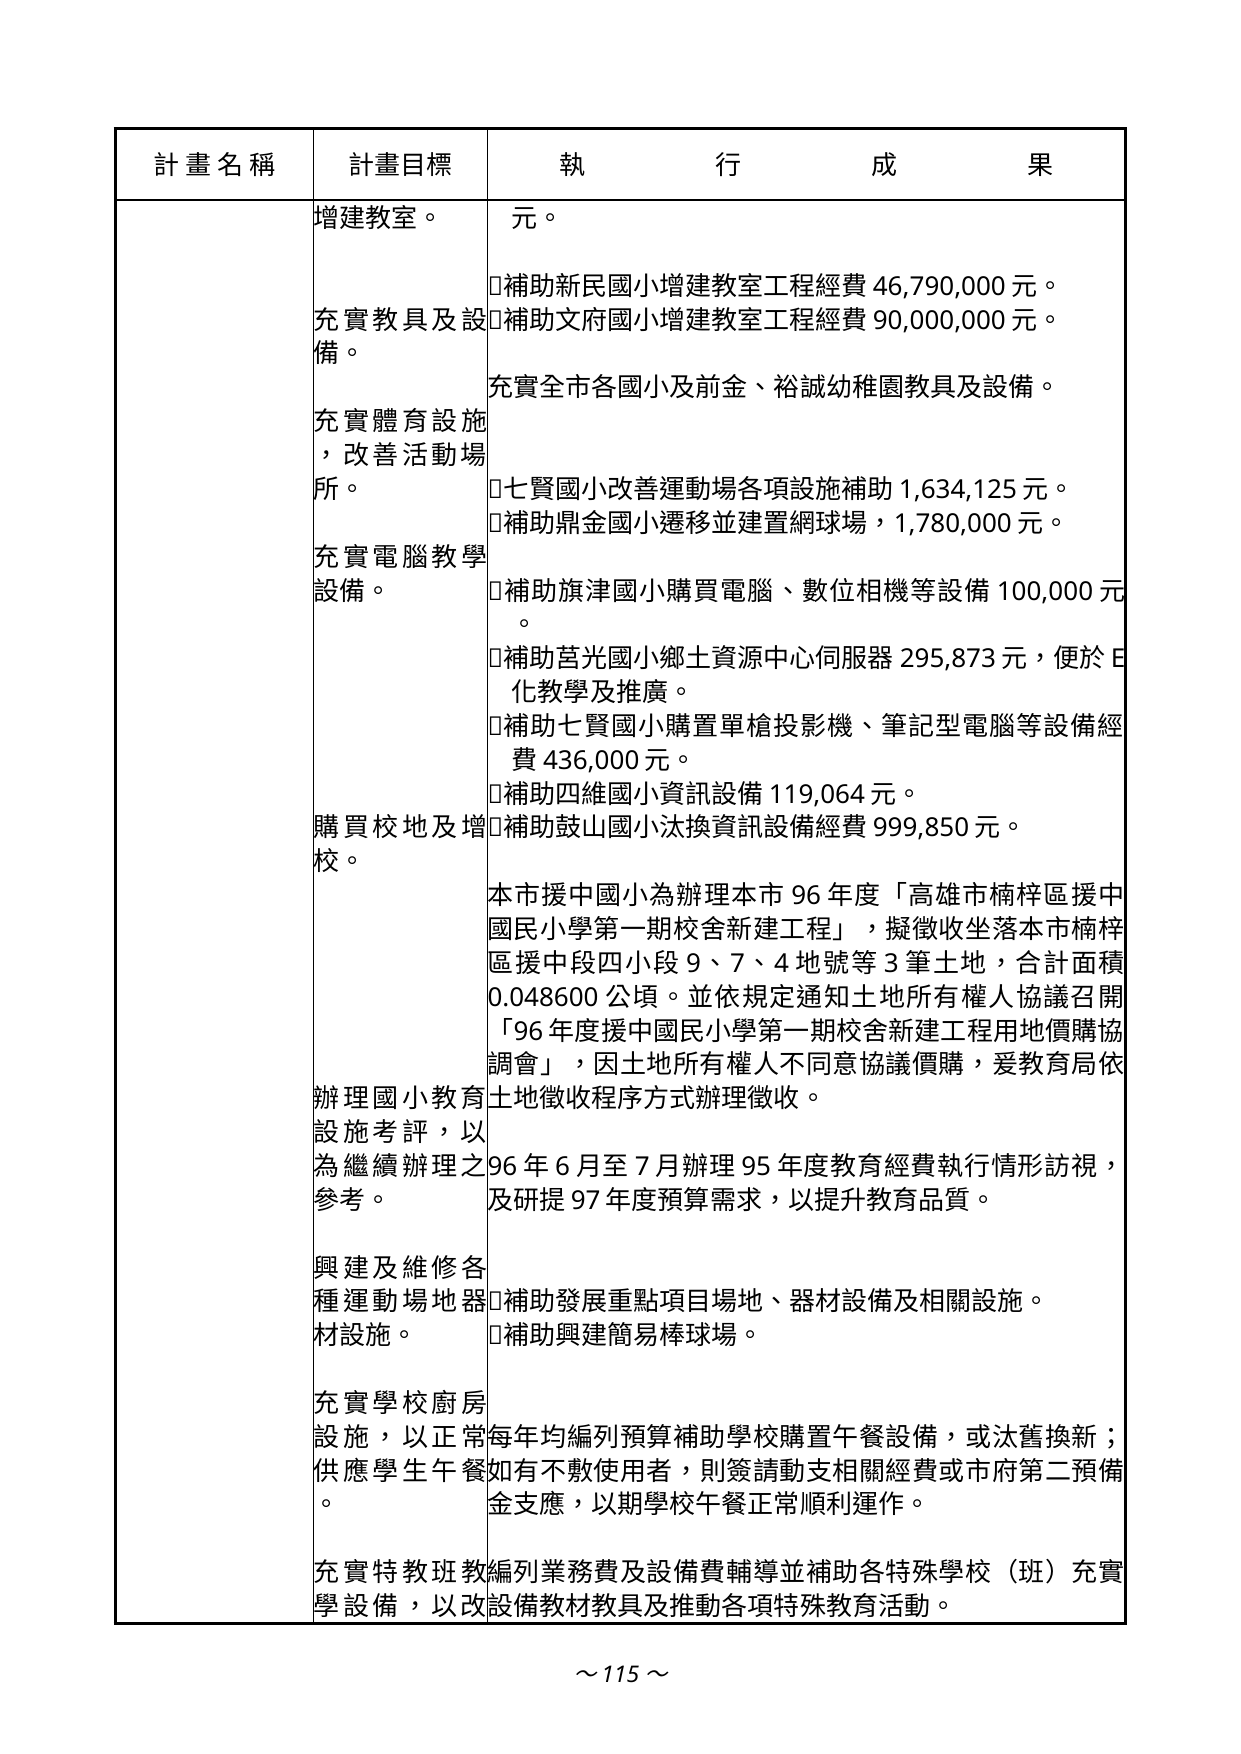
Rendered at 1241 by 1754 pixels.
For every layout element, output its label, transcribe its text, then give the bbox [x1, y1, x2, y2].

table_cell 元。 補助新民國小增建教室工程經費46,790,000元。 補助文府國小增建教室工程經費90,000,000元。 充實全市各國小及前金、裕誠幼稚園教具及設備。 七賢國小改善運動場各項設施補助1,634,125元。 補助鼎金國小遷移並建置網球場，1,780,000元。 補助旗津國小購買電腦、數位相機等設備100,000元。 補助莒光國小鄉土資源中心伺服器295,873元，便於E化教學及推廣。 補助七賢國小購置單槍投影機、筆記型電腦等設備經費436,000元。 補助四維國小資訊設備119,064元。 補助鼓山國小汰換資訊設備經費999,850元。 本市援中國小為辦理本市96年度「高雄市楠梓區援中國民小學第一期校舍新建工程」，擬徵收坐落本市楠梓區援中段四小段9、7、4地號等3筆土地，合計面積0.048600公頃。並依規定通知土地所有權人協議召開「96年度援中國民小學第一期校舍新建工程用地價購協調會」，因土地所有權人不同意協議價購，爰教育局依土地徵收程序方式辦理徵收。 96年6月至7月辦理95年度教育經費執行情形訪視，及研提97年度預算需求，以提升教育品質。 補助發展重點項目場地、器材設備及相關設施。 補助興建簡易棒球場。 每年均編列預算補助學校購置午餐設備，或汰舊換新；如有不敷使用者，則簽請動支相關經費或市府第二預備金支應，以期學校午餐正常順利運作。 編列業務費及設備費輔導並補助各特殊學校（班）充實設備教材教具及推動各項特殊教育活動。 [488, 201, 1124, 1622]
table_cell [117, 201, 313, 1622]
table_header 執 行 成 果 [488, 130, 1124, 199]
table_header 計畫目標 [314, 130, 487, 199]
table_cell 增建教室。 充實教具及設備。 充實體育設施，改善活動場所。 充實電腦教學設備。 購買校地及增校。 辦理國小教育設施考評，以為繼續辦理之參考。 興建及維修各種運動場地器材設施。 充實學校廚房設施，以正常供應學生午餐。 充實特教班教學設備，以改 [314, 201, 487, 1622]
table_header 計 畫 名 稱 [117, 130, 313, 199]
